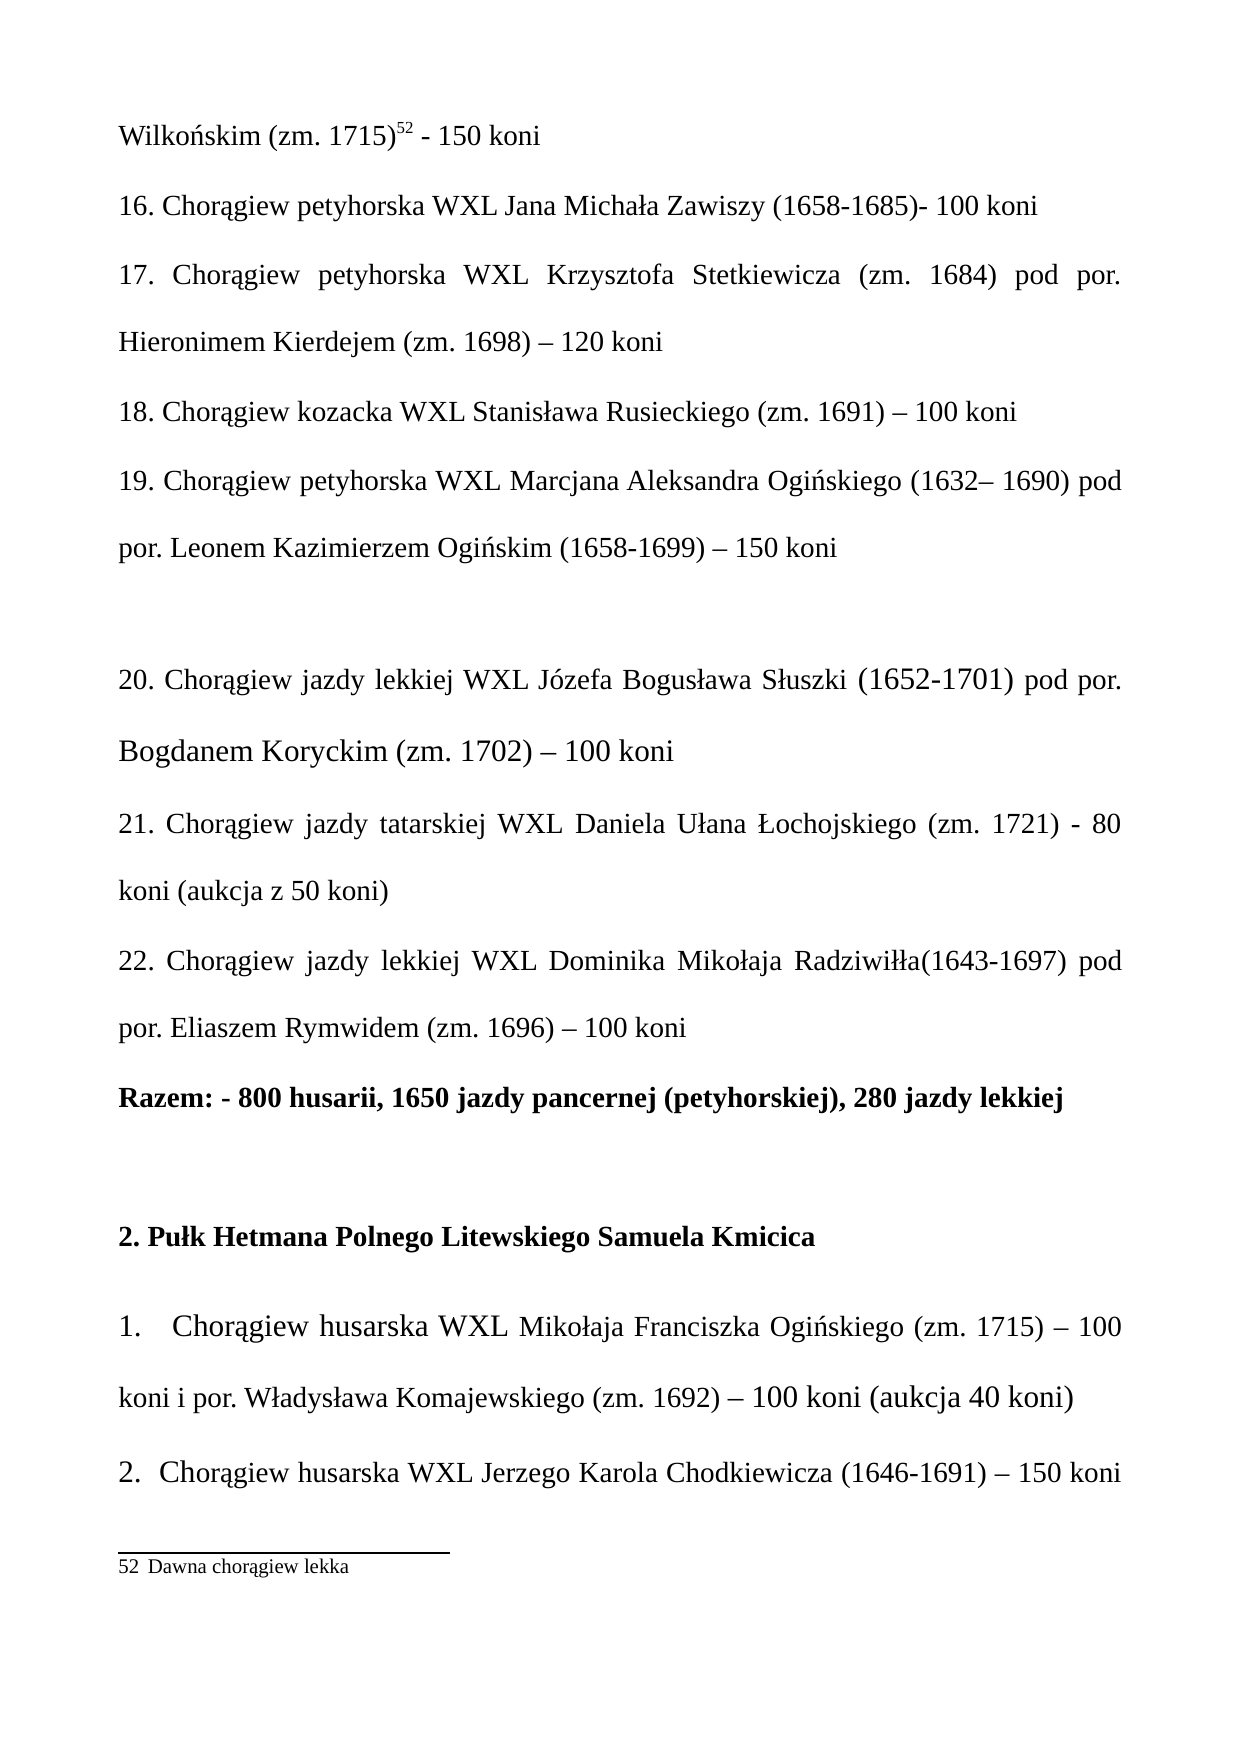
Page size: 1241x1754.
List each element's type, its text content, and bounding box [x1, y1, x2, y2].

text Razem: - 800 husarii, 1650 jazdy pancernej (petyhorskiej), 280 jazdy lekkiej [118, 1080, 1122, 1113]
text 19. Chorągiew petyhorska WXL Marcjana Aleksandra Ogińskiego (1632– 1690) pod por. Leonem Kazimierzem Ogińskim (1658-1699) – 150 koni [118, 463, 1122, 564]
text 22. Chorągiew jazdy lekkiej WXL Dominika Mikołaja Radziwiłła(1643-1697) pod por. Eliaszem Rymwidem (zm. 1696) – 100 koni [118, 943, 1122, 1044]
list Dawna chorągiew lekka [118, 1553, 1122, 1578]
text 18. Chorągiew kozacka WXL Stanisława Rusieckiego (zm. 1691) – 100 koni [118, 394, 1122, 427]
text 17. Chorągiew petyhorska WXL Krzysztofa Stetkiewicza (zm. 1684) pod por. Hieronimem Kierdejem (zm. 1698) – 120 koni [118, 257, 1122, 358]
list 2. Chorągiew husarska WXL Jerzego Karola Chodkiewicza (1646-1691) – 150 koni [118, 1453, 1122, 1489]
text 20. Chorągiew jazdy lekkiej WXL Józefa Bogusława Słuszki (1652-1701) pod por. Bogdanem Koryckim (zm. 1702) – 100 koni [118, 660, 1122, 768]
text 16. Chorągiew petyhorska WXL Jana Michała Zawiszy (1658-1685)- 100 koni [118, 188, 1122, 221]
list Wilkońskim (zm. 1715) - 150 koni [118, 118, 1122, 152]
text 2. Pułk Hetmana Polnego Litewskiego Samuela Kmicica [118, 1219, 1122, 1252]
list 1. Chorągiew husarska WXL Mikołaja Franciszka Ogińskiego (zm. 1715) – 100 koni i por. Władysława Komajewskiego (zm. 1692) – 100 koni (aukcja 40 koni) [118, 1307, 1122, 1415]
text 21. Chorągiew jazdy tatarskiej WXL Daniela Ułana Łochojskiego (zm. 1721) - 80 koni (aukcja z 50 koni) [118, 806, 1122, 907]
